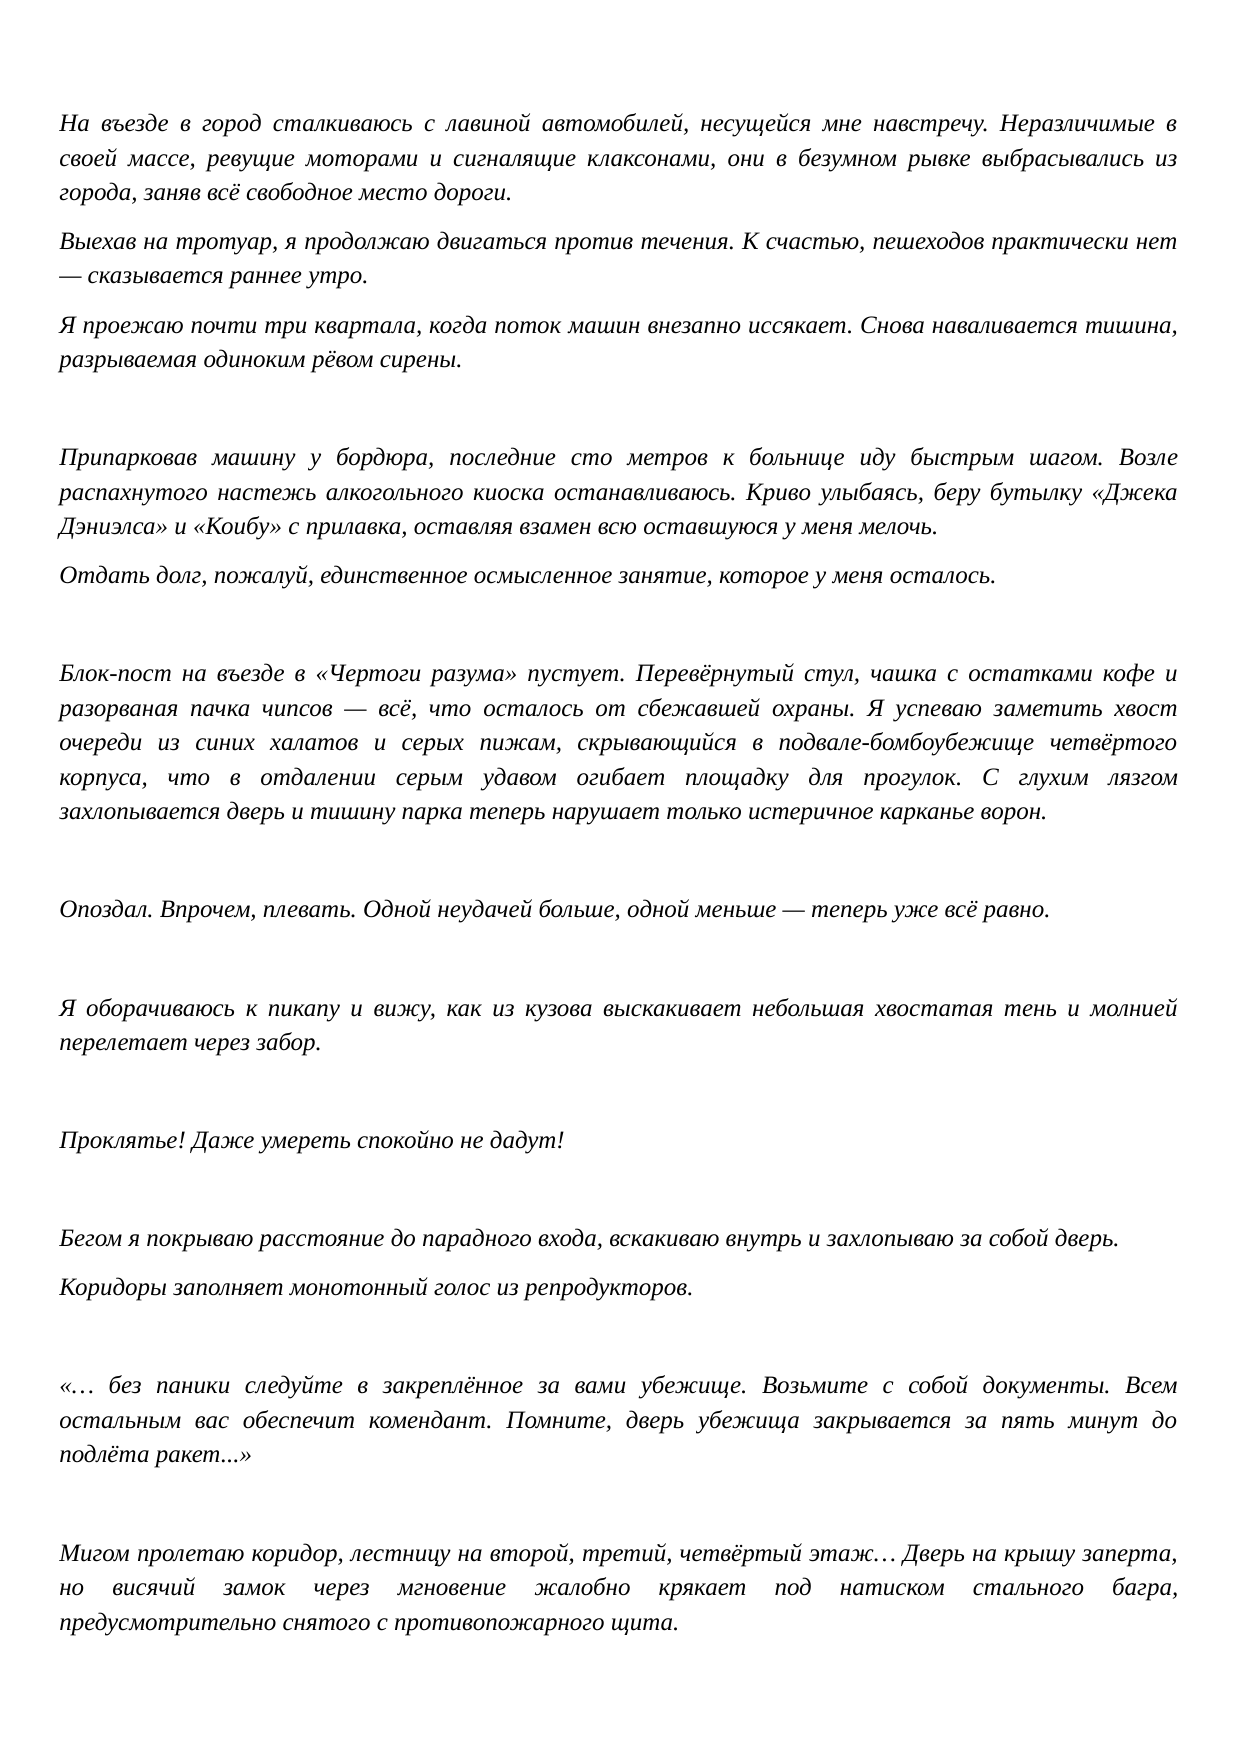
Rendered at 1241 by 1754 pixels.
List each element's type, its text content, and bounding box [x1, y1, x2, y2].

text Опоздал. Впрочем, плевать. Одной неудачей больше, одной меньше — теперь уже всё равно. [59, 894, 1181, 923]
text Блок-пост на въезде в «Чертоги разума» пустует. Перевёрнутый стул, чашка с остатками кофе и разорваная пачка чипсов — всё, что осталось от сбежавшей охраны. Я успеваю заметить хвост очереди из синих халатов и серых пижам, скрывающийся в подвале-бомбоубежище четвёртого корпуса, что в отдалении серым удавом огибает площадку для прогулок. С глухим лязгом захлопывается дверь и тишину парка теперь нарушает только истеричное карканье ворон. [59, 658, 1181, 825]
text Проклятье! Даже умереть спокойно не дадут! [59, 1125, 1181, 1154]
text На въезде в город сталкиваюсь с лавиной автомобилей, несущейся мне навстречу. Неразличимые в своей массе, ревущие моторами и сигналящие клаксонами, они в безумном рывке выбрасывались из города, заняв всё свободное место дороги. [59, 108, 1181, 206]
text Коридоры заполняет монотонный голос из репродукторов. [59, 1272, 1181, 1301]
text Мигом пролетаю коридор, лестницу на второй, третий, четвёртый этаж… Дверь на крышу заперта, но висячий замок через мгновение жалобно крякает под натиском стального багра, предусмотрительно снятого с противопожарного щита. [59, 1538, 1181, 1635]
text Бегом я покрываю расстояние до парадного входа, вскакиваю внутрь и захлопываю за собой дверь. [59, 1223, 1181, 1252]
text Отдать долг, пожалуй, единственное осмысленное занятие, которое у меня осталось. [59, 560, 1181, 589]
text «… без паники следуйте в закреплённое за вами убежище. Возьмите с собой документы. Всем остальным вас обеспечит комендант. Помните, дверь убежища закрывается за пять минут до подлёта ракет...» [59, 1371, 1181, 1468]
text Я оборачиваюсь к пикапу и вижу, как из кузова выскакивает небольшая хвостатая тень и молнией перелетает через забор. [59, 993, 1181, 1056]
text Выехав на тротуар, я продолжаю двигаться против течения. К счастью, пешеходов практически нет — сказывается раннее утро. [59, 226, 1181, 289]
text Я проежаю почти три квартала, когда поток машин внезапно иссякает. Снова наваливается тишина, разрываемая одиноким рёвом сирены. [59, 310, 1181, 373]
text Припарковав машину у бордюра, последние сто метров к больнице иду быстрым шагом. Возле распахнутого настежь алкогольного киоска останавливаюсь. Криво улыбаясь, беру бутылку «Джека Дэниэлса» и «Коибу» с прилавка, оставляя взамен всю оставшуюся у меня мелочь. [59, 442, 1181, 540]
